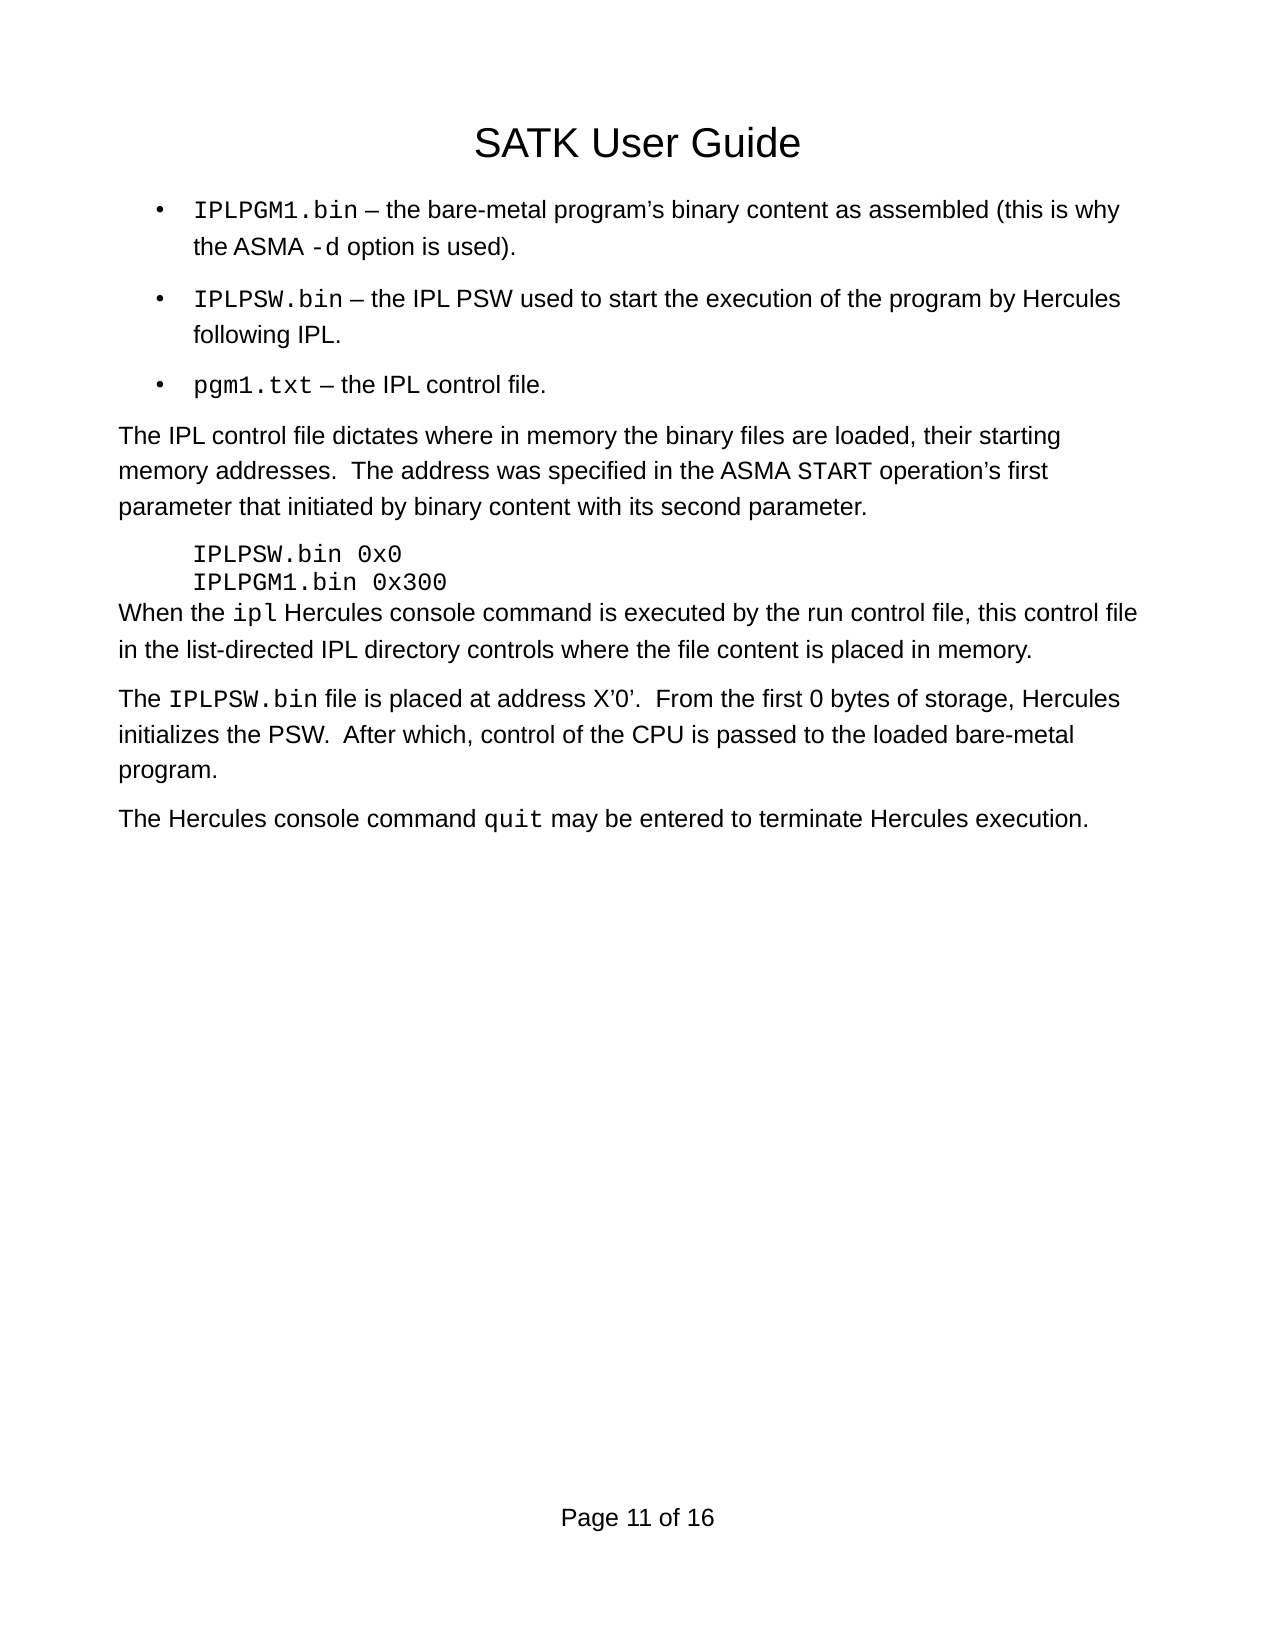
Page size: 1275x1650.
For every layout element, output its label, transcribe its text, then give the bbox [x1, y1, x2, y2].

text IPLPGM1.bin 0x300 [192, 570, 1157, 598]
list pgm1.txt – the IPL control file. [156, 369, 1157, 401]
list IPLPGM1.bin – the bare-metal program’s binary content as assembled (this is why the ASMA -d option is used). [156, 196, 1157, 263]
text The IPLPSW.bin file is placed at address X’0’. From the first 0 bytes of storage, Hercules initializes the PSW. After which, control of the CPU is passed to the loaded bare-metal program. [118, 684, 1157, 784]
text IPLPSW.bin 0x0 [192, 541, 1157, 570]
text When the ipl Hercules console command is executed by the run control file, this control file in the list-directed IPL directory controls where the file content is placed in memory. [118, 598, 1157, 663]
text The Hercules console command quit may be entered to terminate Hercules execution. [118, 804, 1157, 835]
text The IPL control file dictates where in memory the binary files are loaded, their starting memory addresses. The address was specified in the ASMA START operation’s first parameter that initiated by binary content with its second parameter. [118, 421, 1157, 521]
list IPLPSW.bin – the IPL PSW used to start the execution of the program by Hercules following IPL. [156, 284, 1157, 349]
